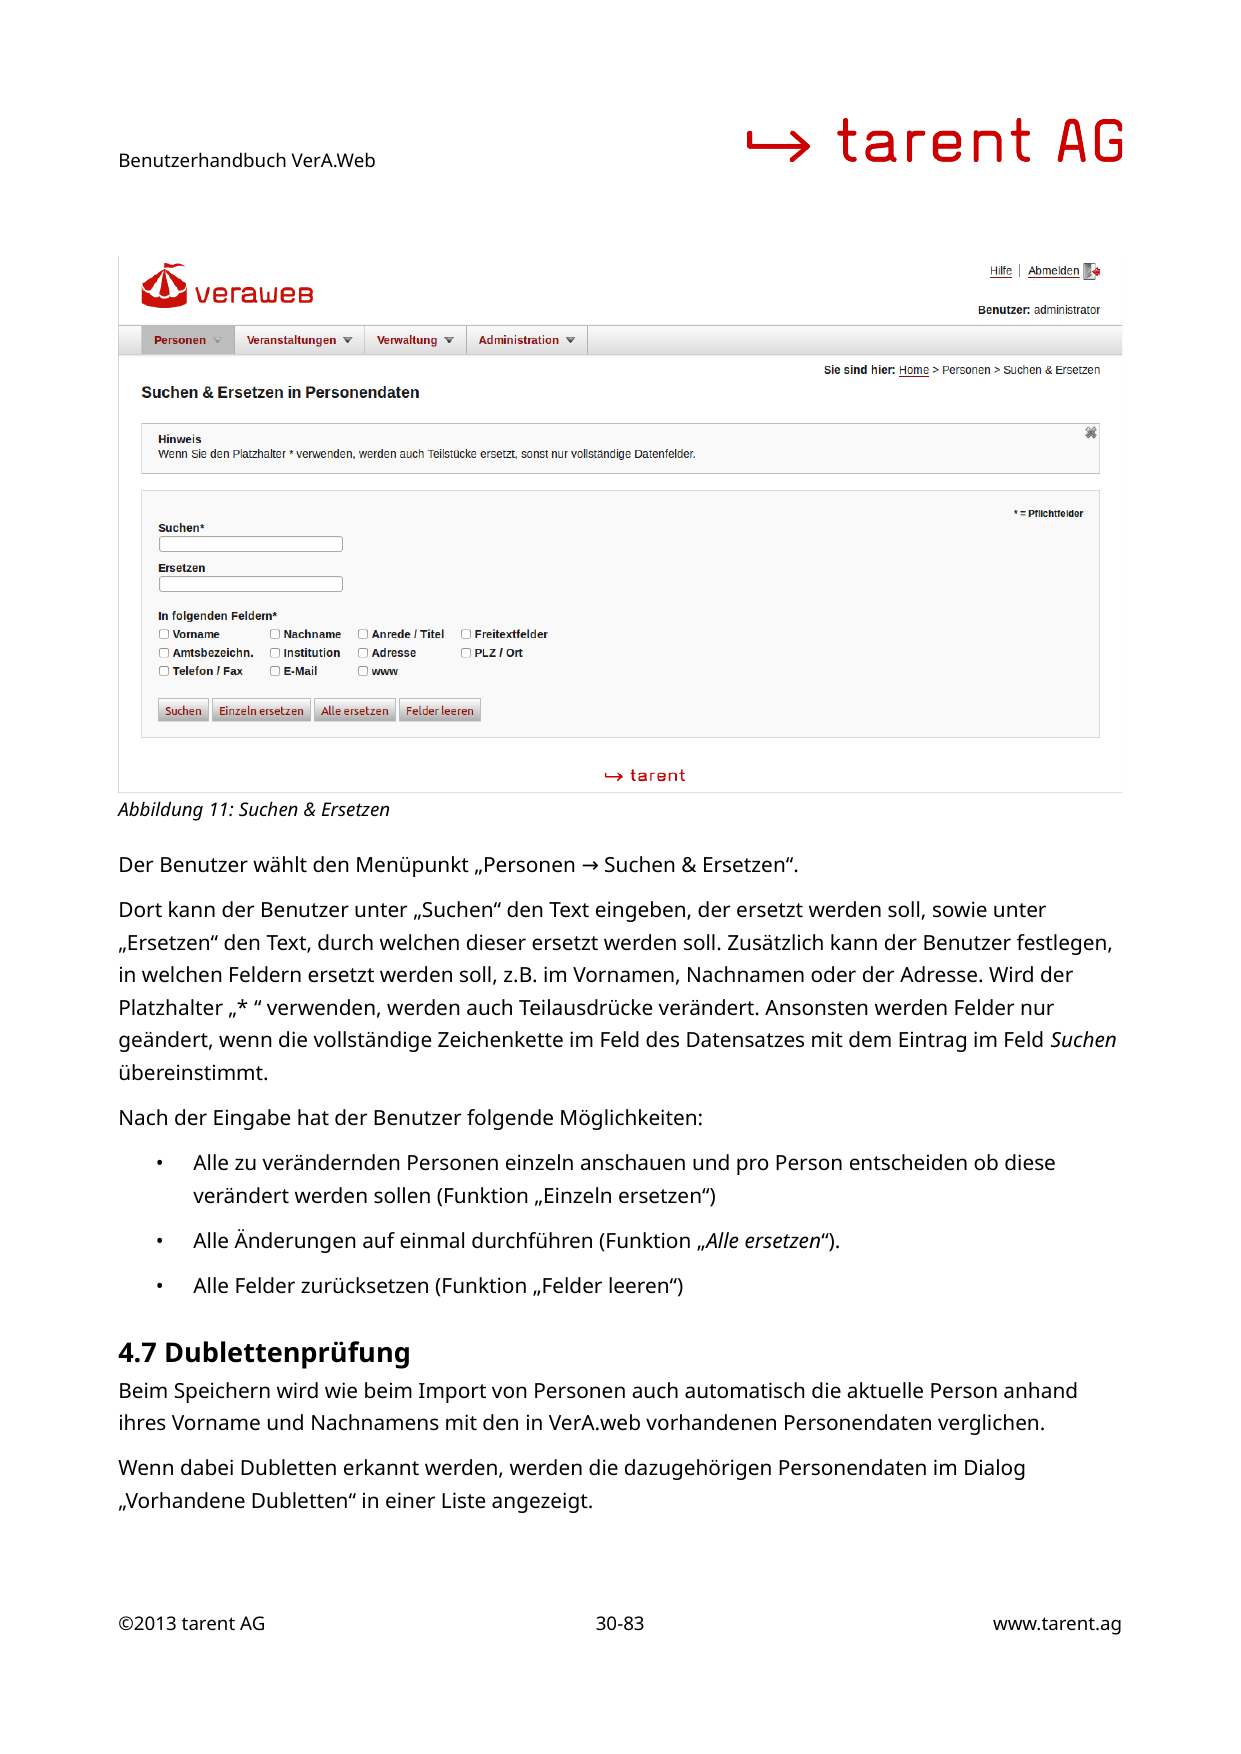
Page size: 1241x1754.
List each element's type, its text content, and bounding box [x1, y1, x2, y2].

text Beim Speichern wird wie beim Import von Personen auch automatisch die aktuelle Person anhand ihres Vorname und Nachnamens mit den in VerA.web vorhandenen Personendaten verglichen. [118, 1376, 1122, 1437]
picture [747, 118, 1123, 162]
text [118, 232, 1122, 256]
text Wenn dabei Dubletten erkannt werden, werden die dazugehörigen Personendaten im Dialog „Vorhandene Dubletten“ in einer Liste angezeigt. [118, 1453, 1122, 1514]
list Alle zu verändernden Personen einzeln anschauen und pro Person entscheiden ob diese verändert werden sollen (Funktion „Einzeln ersetzen“) [156, 1148, 1122, 1209]
text Der Benutzer wählt den Menüpunkt „Personen → Suchen & Ersetzen“. [118, 822, 1122, 878]
picture [118, 256, 1123, 793]
subtitle Dublettenprüfung [118, 1333, 1122, 1370]
list Alle Felder zurücksetzen (Funktion „Felder leeren“) [156, 1271, 1122, 1299]
text Nach der Eingabe hat der Benutzer folgende Möglichkeiten: [118, 1103, 1122, 1132]
text Abbildung 11: Suchen & Ersetzen [118, 793, 1122, 822]
text Dort kann der Benutzer unter „Suchen“ den Text eingeben, der ersetzt werden soll, sowie unter „Ersetzen“ den Text, durch welchen dieser ersetzt werden soll. Zusätzlich kann der Benutzer festlegen, in welchen Feldern ersetzt werden soll, z.B. im Vornamen, Nachnamen oder der Adresse. Wird der Platzhalter „* “ verwenden, werden auch Teilausdrücke verändert. Ansonsten werden Felder nur geändert, wenn die vollständige Zeichenkette im Feld des Datensatzes mit dem Eintrag im Feld Suchen übereinstimmt. [118, 895, 1122, 1087]
list Alle Änderungen auf einmal durchführen (Funktion „Alle ersetzen“). [156, 1226, 1122, 1254]
